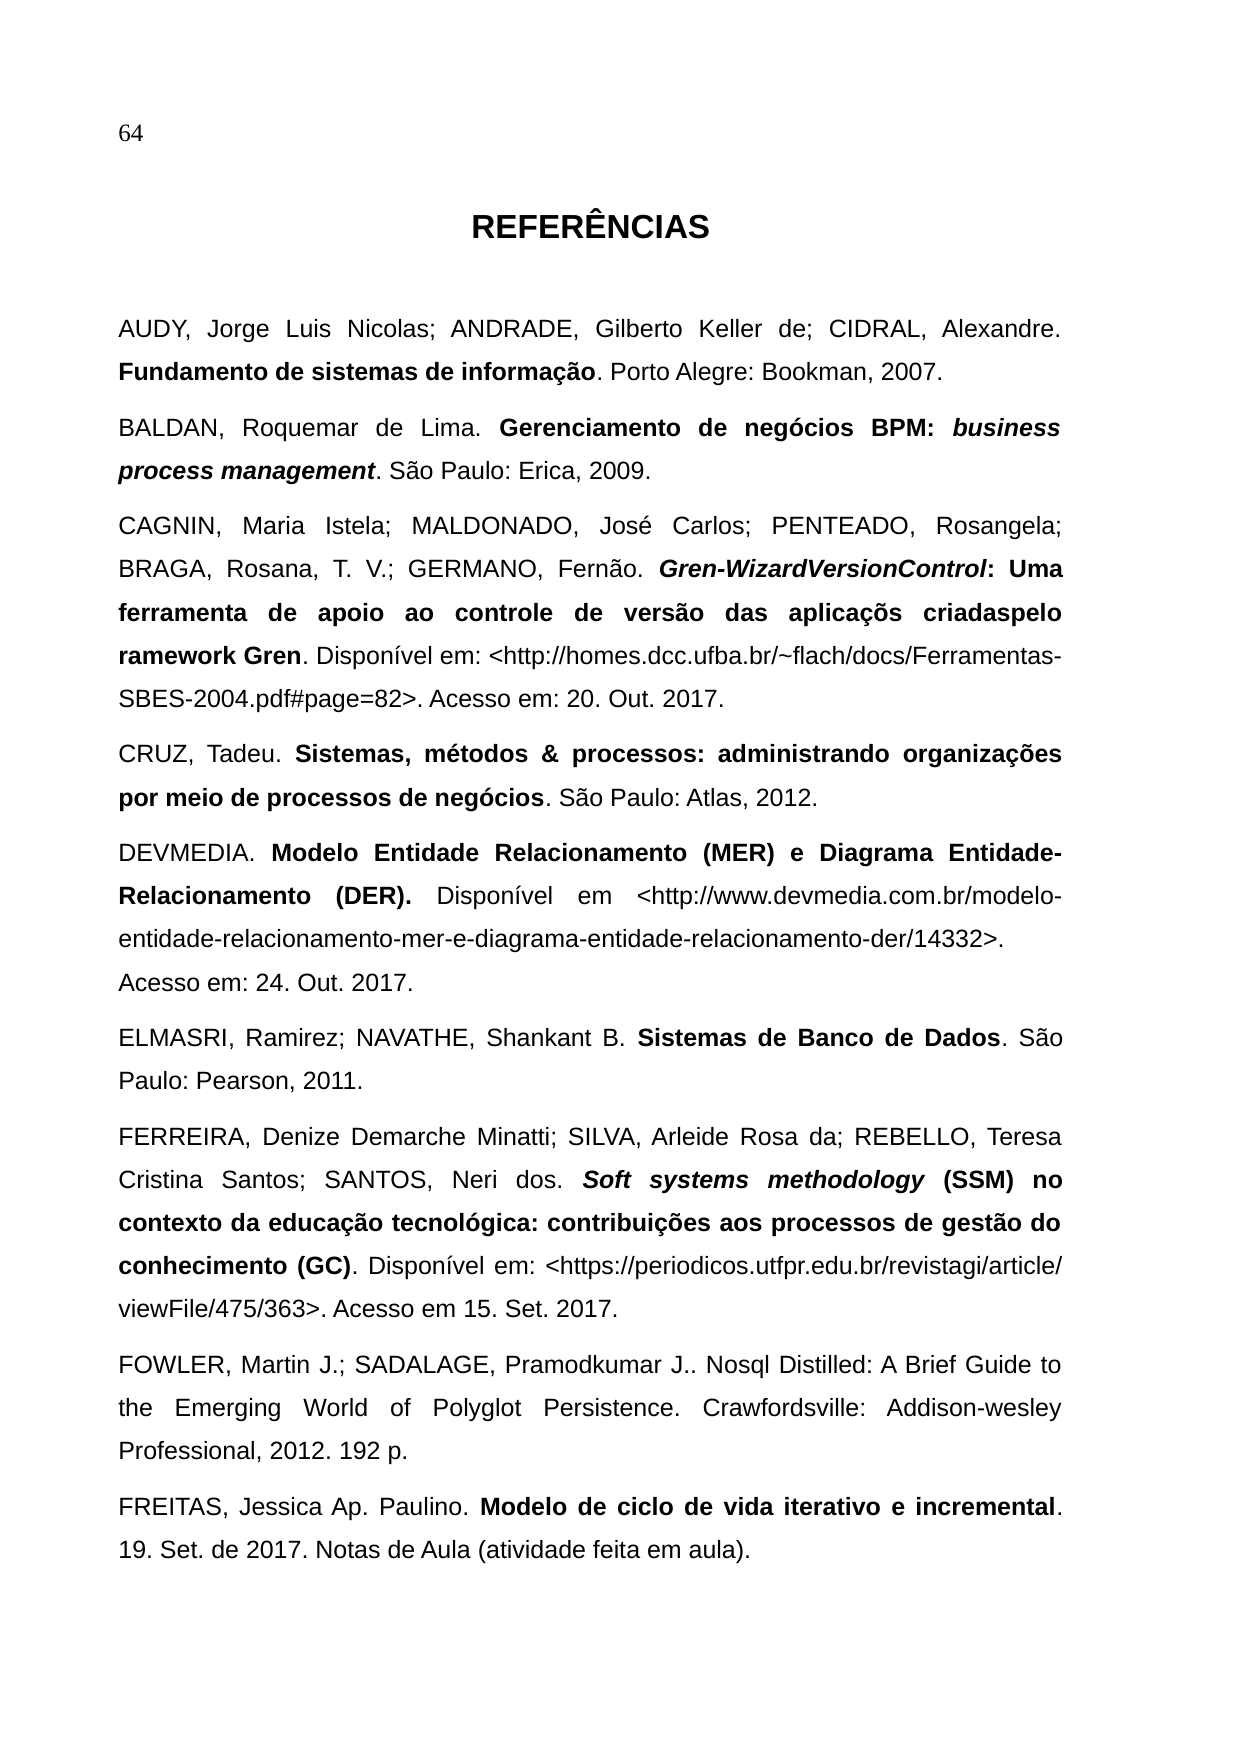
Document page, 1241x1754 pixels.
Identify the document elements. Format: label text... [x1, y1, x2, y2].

text FERREIRA, Denize Demarche Minatti; SILVA, Arleide Rosa da; REBELLO, Teresa Cristina Santos; SANTOS, Neri dos. Soft systems methodology (SSM) no contexto da educação tecnológica: contribuições aos processos de gestão do conhecimento (GC). Disponível em: <https://periodicos.utfpr.edu.br/revistagi/article/ viewFile/475/363>. Acesso em 15. Set. 2017. [118, 1122, 1063, 1323]
subtitle Referências [118, 207, 1063, 245]
text CRUZ, Tadeu. Sistemas, métodos & processos: administrando organizações por meio de processos de negócios. São Paulo: Atlas, 2012. [118, 739, 1063, 811]
text FOWLER, Martin J.; SADALAGE, Pramodkumar J.. Nosql Distilled: A Brief Guide to the Emerging World of Polyglot Persistence. Crawfordsville: Addison-wesley Professional, 2012. 192 p. [118, 1350, 1063, 1465]
text DEVMEDIA. Modelo Entidade Relacionamento (MER) e Diagrama Entidade-Relacionamento (DER). Disponível em <http://www.devmedia.com.br/modelo-entidade-relacionamento-mer-e-diagrama-entidade-relacionamento-der/14332>. Acesso em: 24. Out. 2017. [118, 838, 1063, 996]
text FREITAS, Jessica Ap. Paulino. Modelo de ciclo de vida iterativo e incremental. 19. Set. de 2017. Notas de Aula (atividade feita em aula). [118, 1492, 1063, 1564]
text BALDAN, Roquemar de Lima. Gerenciamento de negócios BPM: business process management. São Paulo: Erica, 2009. [118, 413, 1063, 484]
text AUDY, Jorge Luis Nicolas; ANDRADE, Gilberto Keller de; CIDRAL, Alexandre. Fundamento de sistemas de informação. Porto Alegre: Bookman, 2007. [118, 314, 1063, 386]
text CAGNIN, Maria Istela; MALDONADO, José Carlos; PENTEADO, Rosangela; BRAGA, Rosana, T. V.; GERMANO, Fernão. Gren-WizardVersionControl: Uma ferramenta de apoio ao controle de versão das aplicaçõs criadaspelo ramework Gren. Disponível em: <http://homes.dcc.ufba.br/~flach/docs/Ferramentas-SBES-2004.pdf#page=82>. Acesso em: 20. Out. 2017. [118, 511, 1063, 713]
text ELMASRI, Ramirez; NAVATHE, Shankant B. Sistemas de Banco de Dados. São Paulo: Pearson, 2011. [118, 1023, 1063, 1095]
